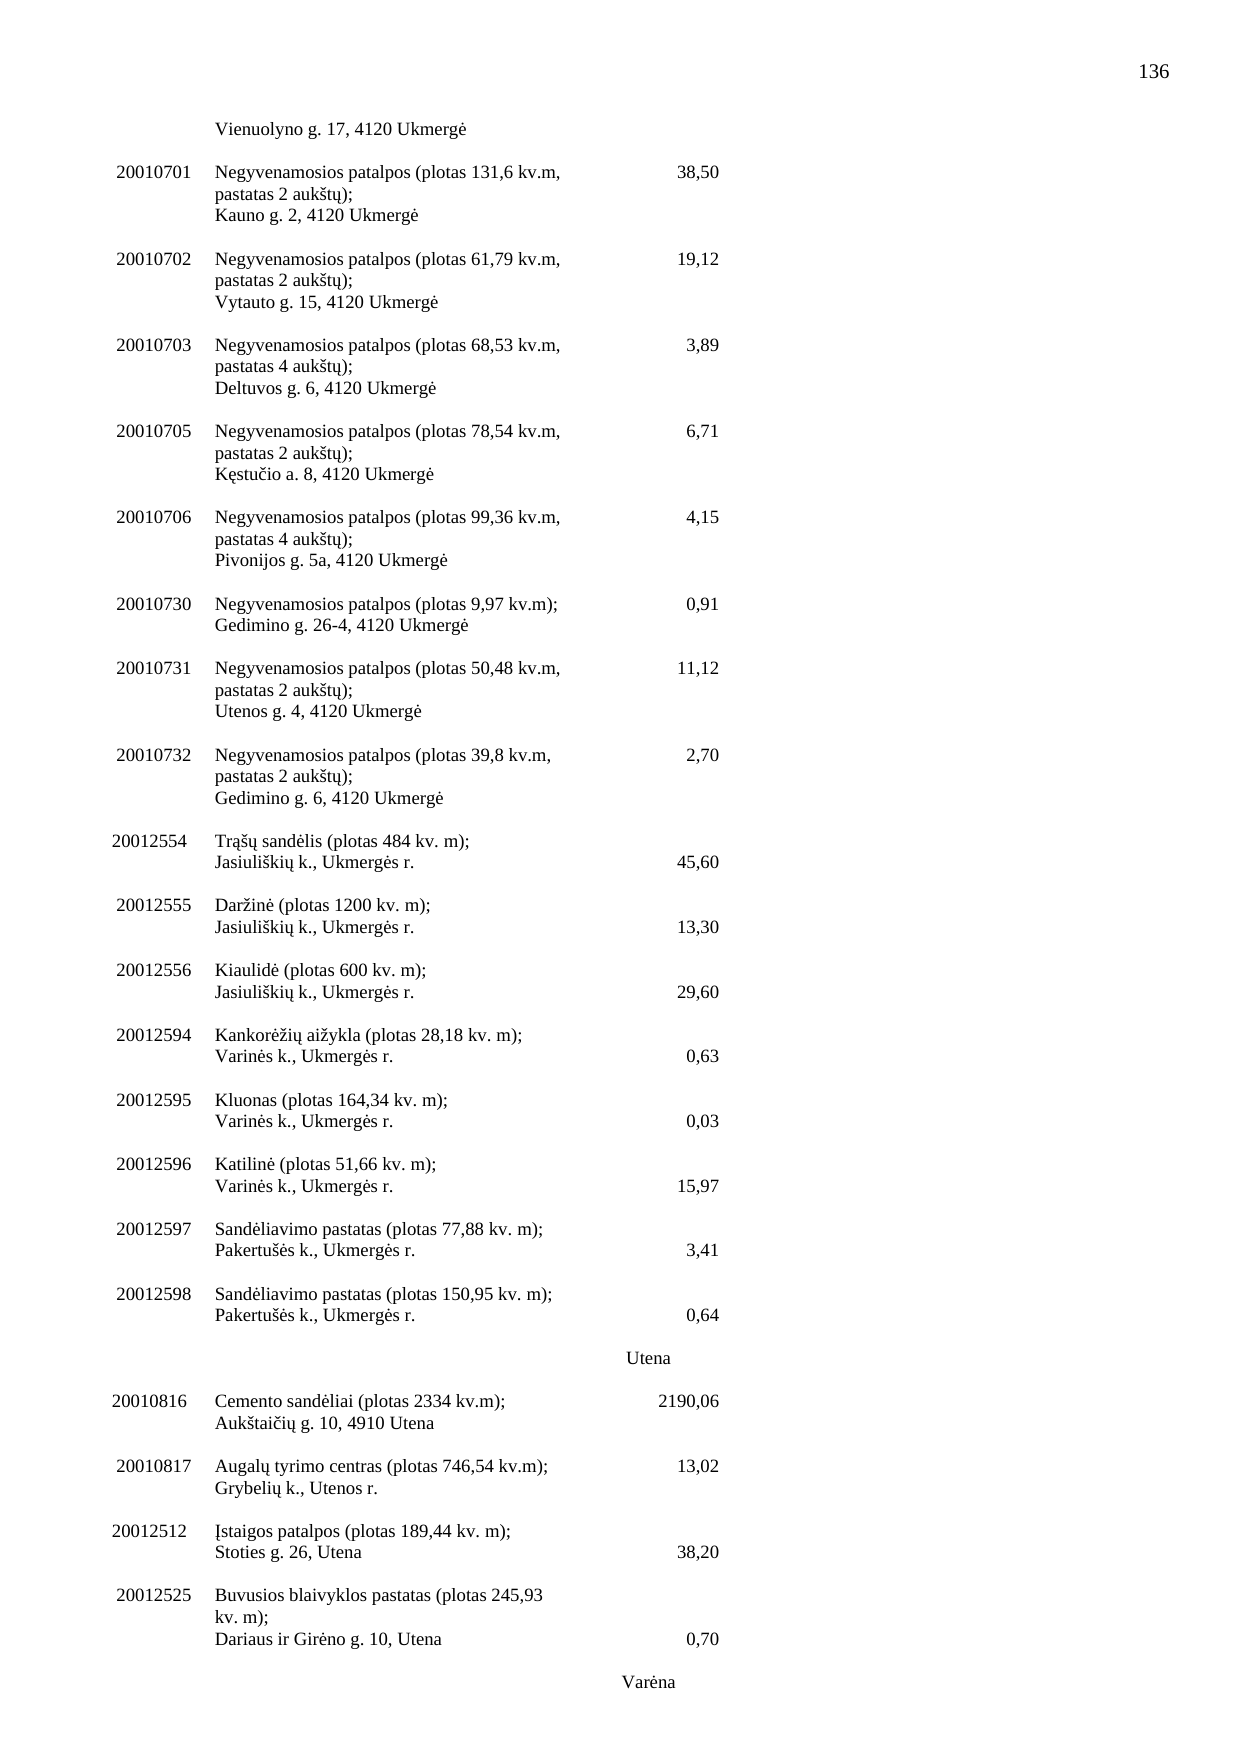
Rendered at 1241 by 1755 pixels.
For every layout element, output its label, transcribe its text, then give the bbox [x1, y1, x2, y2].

table_cell [971, 830, 1104, 894]
table_cell [735, 830, 853, 894]
table_cell [971, 1584, 1104, 1671]
table_cell Cemento sandėliai (plotas 2334 kv.m); Aukštaičių g. 10, 4910 Utena [203, 1390, 587, 1455]
table_cell 19,12 [587, 248, 735, 334]
table_cell [853, 1390, 971, 1455]
table_cell [735, 1089, 853, 1153]
table_cell [971, 894, 1104, 959]
table_cell 4,15 [587, 506, 735, 592]
table_cell 20012596 [100, 1153, 203, 1218]
table_cell [1104, 830, 1192, 894]
table_cell Negyvenamosios patalpos (plotas 61,79 kv.m, pastatas 2 aukštų); Vytauto g. 15, 4120 Ukmergė [203, 248, 587, 334]
table_cell [971, 657, 1104, 743]
table_cell [100, 118, 203, 161]
table_cell [853, 334, 971, 420]
table_cell [1104, 1584, 1192, 1671]
table_cell 20012594 [100, 1024, 203, 1088]
table_cell 6,71 [587, 420, 735, 506]
table_cell Negyvenamosios patalpos (plotas 68,53 kv.m, pastatas 4 aukštų); Deltuvos g. 6, 4120 Ukmergė [203, 334, 587, 420]
table_cell [971, 248, 1104, 334]
table_cell 38,20 [587, 1520, 735, 1584]
table_cell 20010731 [100, 657, 203, 743]
table_cell [971, 1390, 1104, 1455]
table_cell [1104, 959, 1192, 1024]
table_cell [735, 248, 853, 334]
table_cell 20012595 [100, 1089, 203, 1153]
table_cell Utena [100, 1347, 1192, 1390]
table_cell [853, 161, 971, 247]
table_cell 20012525 [100, 1584, 203, 1671]
table_cell 20012555 [100, 894, 203, 959]
table_cell [587, 118, 735, 161]
table_cell 20012554 [100, 830, 203, 894]
table_cell [853, 1584, 971, 1671]
table_cell Kluonas (plotas 164,34 kv. m); Varinės k., Ukmergės r. [203, 1089, 587, 1153]
table_cell 11,12 [587, 657, 735, 743]
table_cell 20010817 [100, 1455, 203, 1520]
table_cell [971, 161, 1104, 247]
table_cell [853, 830, 971, 894]
table_cell [735, 959, 853, 1024]
table_cell [971, 1520, 1104, 1584]
table_cell 45,60 [587, 830, 735, 894]
table_cell [735, 334, 853, 420]
table_cell [853, 894, 971, 959]
table_cell [971, 1153, 1104, 1218]
table_cell Sandėliavimo pastatas (plotas 77,88 kv. m); Pakertušės k., Ukmergės r. [203, 1218, 587, 1282]
table_cell [735, 1283, 853, 1347]
table_cell 20010730 [100, 593, 203, 657]
table_cell [971, 593, 1104, 657]
table_cell [971, 1455, 1104, 1520]
table_cell [1104, 1283, 1192, 1347]
table_cell Negyvenamosios patalpos (plotas 131,6 kv.m, pastatas 2 aukštų); Kauno g. 2, 4120 Ukmergė [203, 161, 587, 247]
table_cell [853, 1283, 971, 1347]
table_cell [853, 657, 971, 743]
table_cell [735, 1584, 853, 1671]
table_cell [853, 1455, 971, 1520]
table_cell [853, 593, 971, 657]
table_cell 20012598 [100, 1283, 203, 1347]
table_cell 0,70 [587, 1584, 735, 1671]
table_cell [971, 1024, 1104, 1088]
table_cell 20010702 [100, 248, 203, 334]
table_cell [971, 1089, 1104, 1153]
table_cell [1104, 894, 1192, 959]
table_cell [735, 1024, 853, 1088]
table_cell [971, 420, 1104, 506]
table_cell [971, 506, 1104, 592]
table_cell [853, 420, 971, 506]
table_cell [971, 1218, 1104, 1282]
table_cell [735, 506, 853, 592]
table_cell [853, 959, 971, 1024]
table_cell 20010701 [100, 161, 203, 247]
table_cell Katilinė (plotas 51,66 kv. m); Varinės k., Ukmergės r. [203, 1153, 587, 1218]
table_cell [853, 506, 971, 592]
table_cell 0,63 [587, 1024, 735, 1088]
table_cell [1104, 506, 1192, 592]
table_cell [735, 1455, 853, 1520]
table_cell 20010732 [100, 744, 203, 830]
table_cell [1104, 1153, 1192, 1218]
table_cell 38,50 [587, 161, 735, 247]
table_cell [735, 1153, 853, 1218]
table_cell Negyvenamosios patalpos (plotas 99,36 kv.m, pastatas 4 aukštų); Pivonijos g. 5a, 4120 Ukmergė [203, 506, 587, 592]
table_cell [1104, 657, 1192, 743]
table_cell 15,97 [587, 1153, 735, 1218]
table_cell 20012512 [100, 1520, 203, 1584]
table_cell [1104, 593, 1192, 657]
table_cell [735, 1520, 853, 1584]
table_cell 20010816 [100, 1390, 203, 1455]
table_cell [735, 1390, 853, 1455]
table_cell [853, 248, 971, 334]
table_cell 13,02 [587, 1455, 735, 1520]
table_cell [735, 744, 853, 830]
table_cell [1104, 1520, 1192, 1584]
table_cell [853, 118, 971, 161]
table_cell Buvusios blaivyklos pastatas (plotas 245,93 kv. m); Dariaus ir Girėno g. 10, Utena [203, 1584, 587, 1671]
table_cell Augalų tyrimo centras (plotas 746,54 kv.m); Grybelių k., Utenos r. [203, 1455, 587, 1520]
table_cell Kiaulidė (plotas 600 kv. m); Jasiuliškių k., Ukmergės r. [203, 959, 587, 1024]
table_cell [735, 118, 853, 161]
table_cell 2,70 [587, 744, 735, 830]
table_cell 29,60 [587, 959, 735, 1024]
table_cell [1104, 248, 1192, 334]
table_cell [853, 1089, 971, 1153]
table_cell [853, 1024, 971, 1088]
table_cell [735, 1218, 853, 1282]
table_cell [735, 420, 853, 506]
table_cell Sandėliavimo pastatas (plotas 150,95 kv. m); Pakertušės k., Ukmergės r. [203, 1283, 587, 1347]
table_cell [1104, 334, 1192, 420]
table_cell [1104, 1218, 1192, 1282]
table_cell [971, 959, 1104, 1024]
table_cell [735, 593, 853, 657]
table_cell Negyvenamosios patalpos (plotas 9,97 kv.m); Gedimino g. 26-4, 4120 Ukmergė [203, 593, 587, 657]
table_cell Trąšų sandėlis (plotas 484 kv. m); Jasiuliškių k., Ukmergės r. [203, 830, 587, 894]
table_cell Kankorėžių aižykla (plotas 28,18 kv. m); Varinės k., Ukmergės r. [203, 1024, 587, 1088]
table_cell 20012597 [100, 1218, 203, 1282]
table_cell [1104, 161, 1192, 247]
table_cell Varėna [100, 1671, 1192, 1692]
table_cell 0,03 [587, 1089, 735, 1153]
table_cell [735, 894, 853, 959]
table_cell 2190,06 [587, 1390, 735, 1455]
table_cell 20010703 [100, 334, 203, 420]
table_cell [853, 1520, 971, 1584]
table_cell Įstaigos patalpos (plotas 189,44 kv. m); Stoties g. 26, Utena [203, 1520, 587, 1584]
table_cell [1104, 1455, 1192, 1520]
table_cell [1104, 420, 1192, 506]
table_cell [1104, 1024, 1192, 1088]
table_cell Negyvenamosios patalpos (plotas 78,54 kv.m, pastatas 2 aukštų); Kęstučio a. 8, 4120 Ukmergė [203, 420, 587, 506]
table_cell Daržinė (plotas 1200 kv. m); Jasiuliškių k., Ukmergės r. [203, 894, 587, 959]
table_cell 3,41 [587, 1218, 735, 1282]
table_cell [735, 161, 853, 247]
table_cell [971, 744, 1104, 830]
table_cell [971, 118, 1104, 161]
table_cell Negyvenamosios patalpos (plotas 50,48 kv.m, pastatas 2 aukštų); Utenos g. 4, 4120 Ukmergė [203, 657, 587, 743]
table_cell [1104, 1089, 1192, 1153]
table_cell Negyvenamosios patalpos (plotas 39,8 kv.m, pastatas 2 aukštų); Gedimino g. 6, 4120 Ukmergė [203, 744, 587, 830]
table_cell Vienuolyno g. 17, 4120 Ukmergė [203, 118, 587, 161]
table_cell [853, 1218, 971, 1282]
table_cell [1104, 744, 1192, 830]
table_cell 0,91 [587, 593, 735, 657]
table_cell 20010705 [100, 420, 203, 506]
table_cell 0,64 [587, 1283, 735, 1347]
table_cell [853, 744, 971, 830]
table_cell [1104, 1390, 1192, 1455]
table_cell [971, 1283, 1104, 1347]
table_cell [1104, 118, 1192, 161]
table_cell 3,89 [587, 334, 735, 420]
table_cell [735, 657, 853, 743]
table_cell 13,30 [587, 894, 735, 959]
table_cell 20012556 [100, 959, 203, 1024]
table_cell [853, 1153, 971, 1218]
table_cell [971, 334, 1104, 420]
table_cell 20010706 [100, 506, 203, 592]
